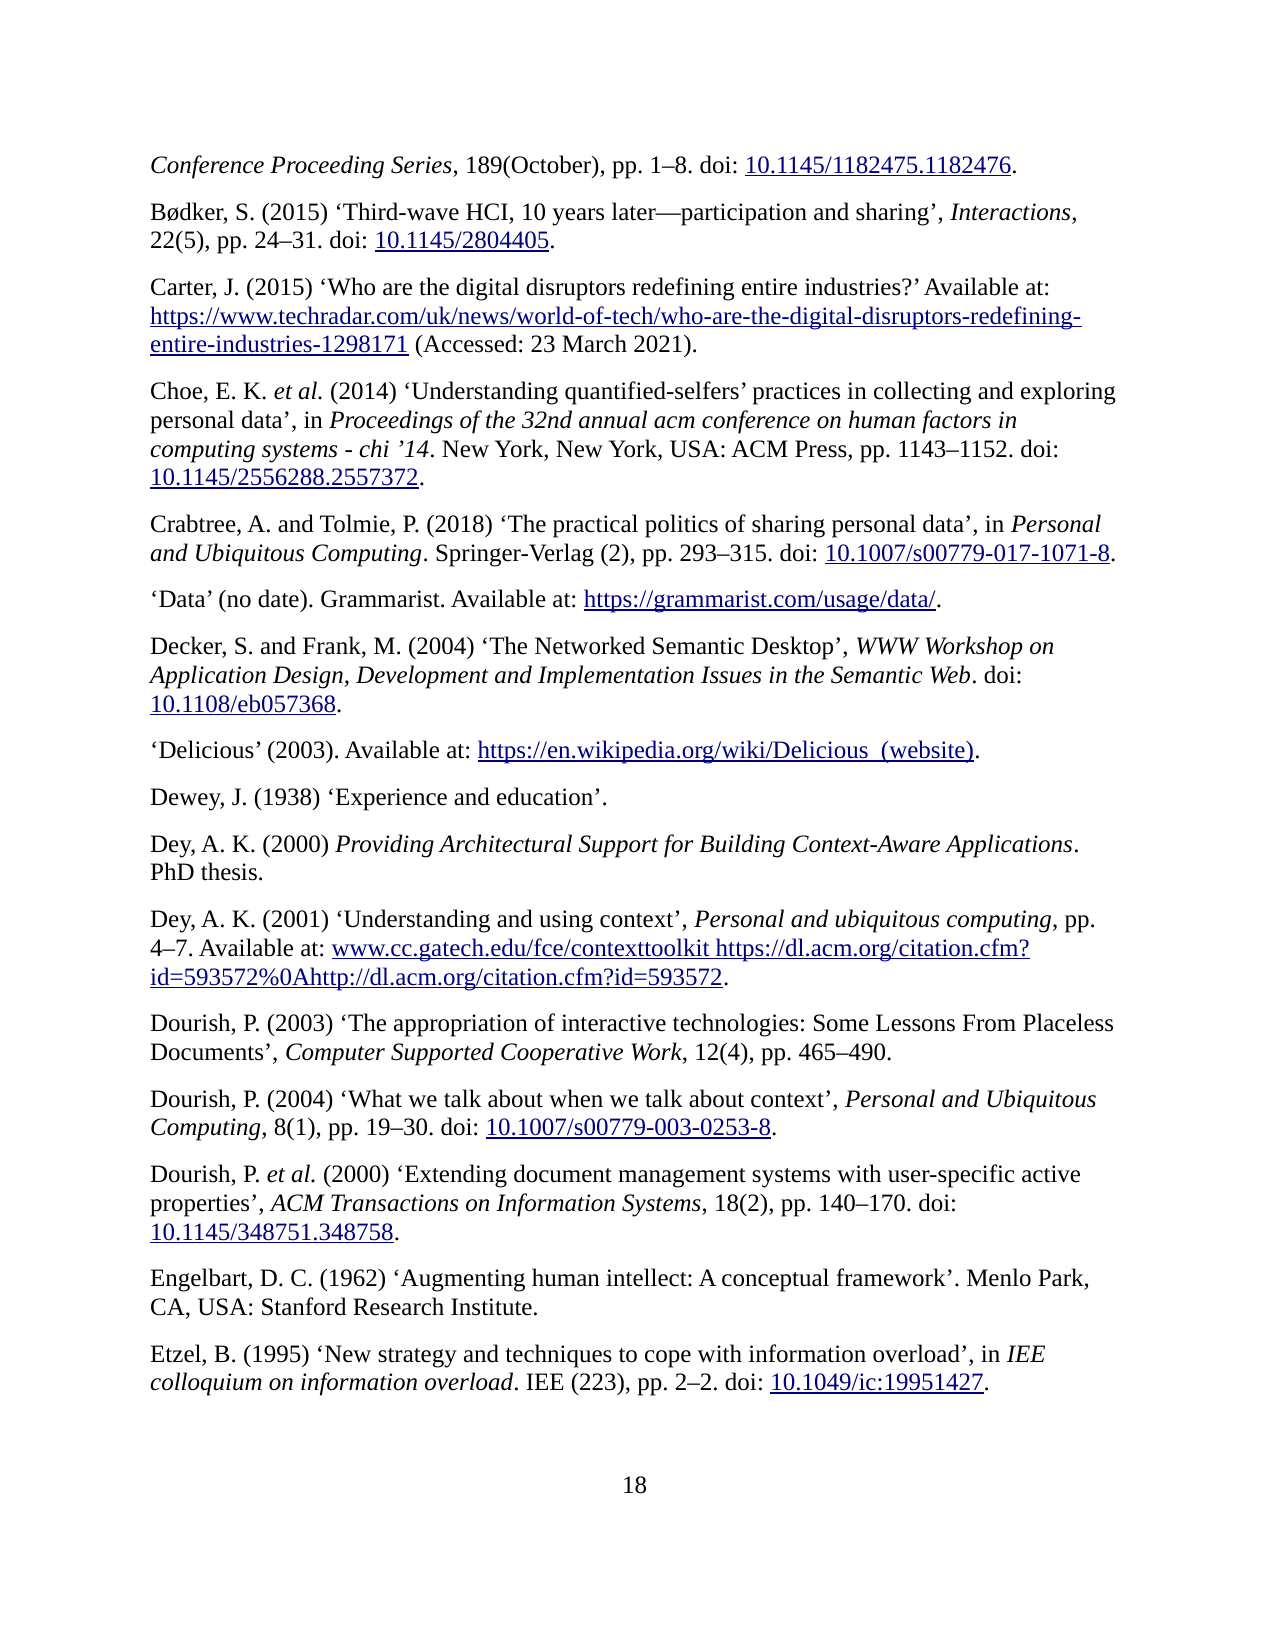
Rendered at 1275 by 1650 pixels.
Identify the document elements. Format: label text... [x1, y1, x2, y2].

text Choe, E. K. et al. (2014) ‘Understanding quantified-selfers’ practices in collecting and exploring personal data’, in Proceedings of the 32nd annual acm conference on human factors in computing systems - chi ’14. New York, New York, USA: ACM Press, pp. 1143–1152. doi: 10.1145/2556288.2557372. [150, 376, 1125, 491]
text Conference Proceeding Series, 189(October), pp. 1–8. doi: 10.1145/1182475.1182476. [150, 150, 1125, 179]
text Dey, A. K. (2000) Providing Architectural Support for Building Context-Aware Applications. PhD thesis. [150, 829, 1125, 886]
text Engelbart, D. C. (1962) ‘Augmenting human intellect: A conceptual framework’. Menlo Park, CA, USA: Stanford Research Institute. [150, 1263, 1125, 1321]
text Crabtree, A. and Tolmie, P. (2018) ‘The practical politics of sharing personal data’, in Personal and Ubiquitous Computing. Springer-Verlag (2), pp. 293–315. doi: 10.1007/s00779-017-1071-8. [150, 509, 1125, 567]
text Decker, S. and Frank, M. (2004) ‘The Networked Semantic Desktop’, WWW Workshop on Application Design, Development and Implementation Issues in the Semantic Web. doi: 10.1108/eb057368. [150, 631, 1125, 717]
text Dey, A. K. (2001) ‘Understanding and using context’, Personal and ubiquitous computing, pp. 4–7. Available at: www.cc.gatech.edu/fce/contexttoolkit https://dl.acm.org/citation.cfm?id=593572%0Ahttp://dl.acm.org/citation.cfm?id=593572. [150, 904, 1125, 990]
text Bødker, S. (2015) ‘Third-wave HCI, 10 years later—participation and sharing’, Interactions, 22(5), pp. 24–31. doi: 10.1145/2804405. [150, 197, 1125, 254]
text ‘Data’ (no date). Grammarist. Available at: https://grammarist.com/usage/data/. [150, 584, 1125, 613]
text Dourish, P. (2004) ‘What we talk about when we talk about context’, Personal and Ubiquitous Computing, 8(1), pp. 19–30. doi: 10.1007/s00779-003-0253-8. [150, 1084, 1125, 1141]
text Dourish, P. (2003) ‘The appropriation of interactive technologies: Some Lessons From Placeless Documents’, Computer Supported Cooperative Work, 12(4), pp. 465–490. [150, 1008, 1125, 1066]
text ‘Delicious’ (2003). Available at: https://en.wikipedia.org/wiki/Delicious_(website). [150, 735, 1125, 764]
text Etzel, B. (1995) ‘New strategy and techniques to cope with information overload’, in IEE colloquium on information overload. IEE (223), pp. 2–2. doi: 10.1049/ic:19951427. [150, 1339, 1125, 1396]
text Carter, J. (2015) ‘Who are the digital disruptors redefining entire industries?’ Available at: https://www.techradar.com/uk/news/world-of-tech/who-are-the-digital-disruptors-redefining-entire-industries-1298171 (Accessed: 23 March 2021). [150, 272, 1125, 358]
text Dourish, P. et al. (2000) ‘Extending document management systems with user-specific active properties’, ACM Transactions on Information Systems, 18(2), pp. 140–170. doi: 10.1145/348751.348758. [150, 1159, 1125, 1245]
text Dewey, J. (1938) ‘Experience and education’. [150, 782, 1125, 811]
